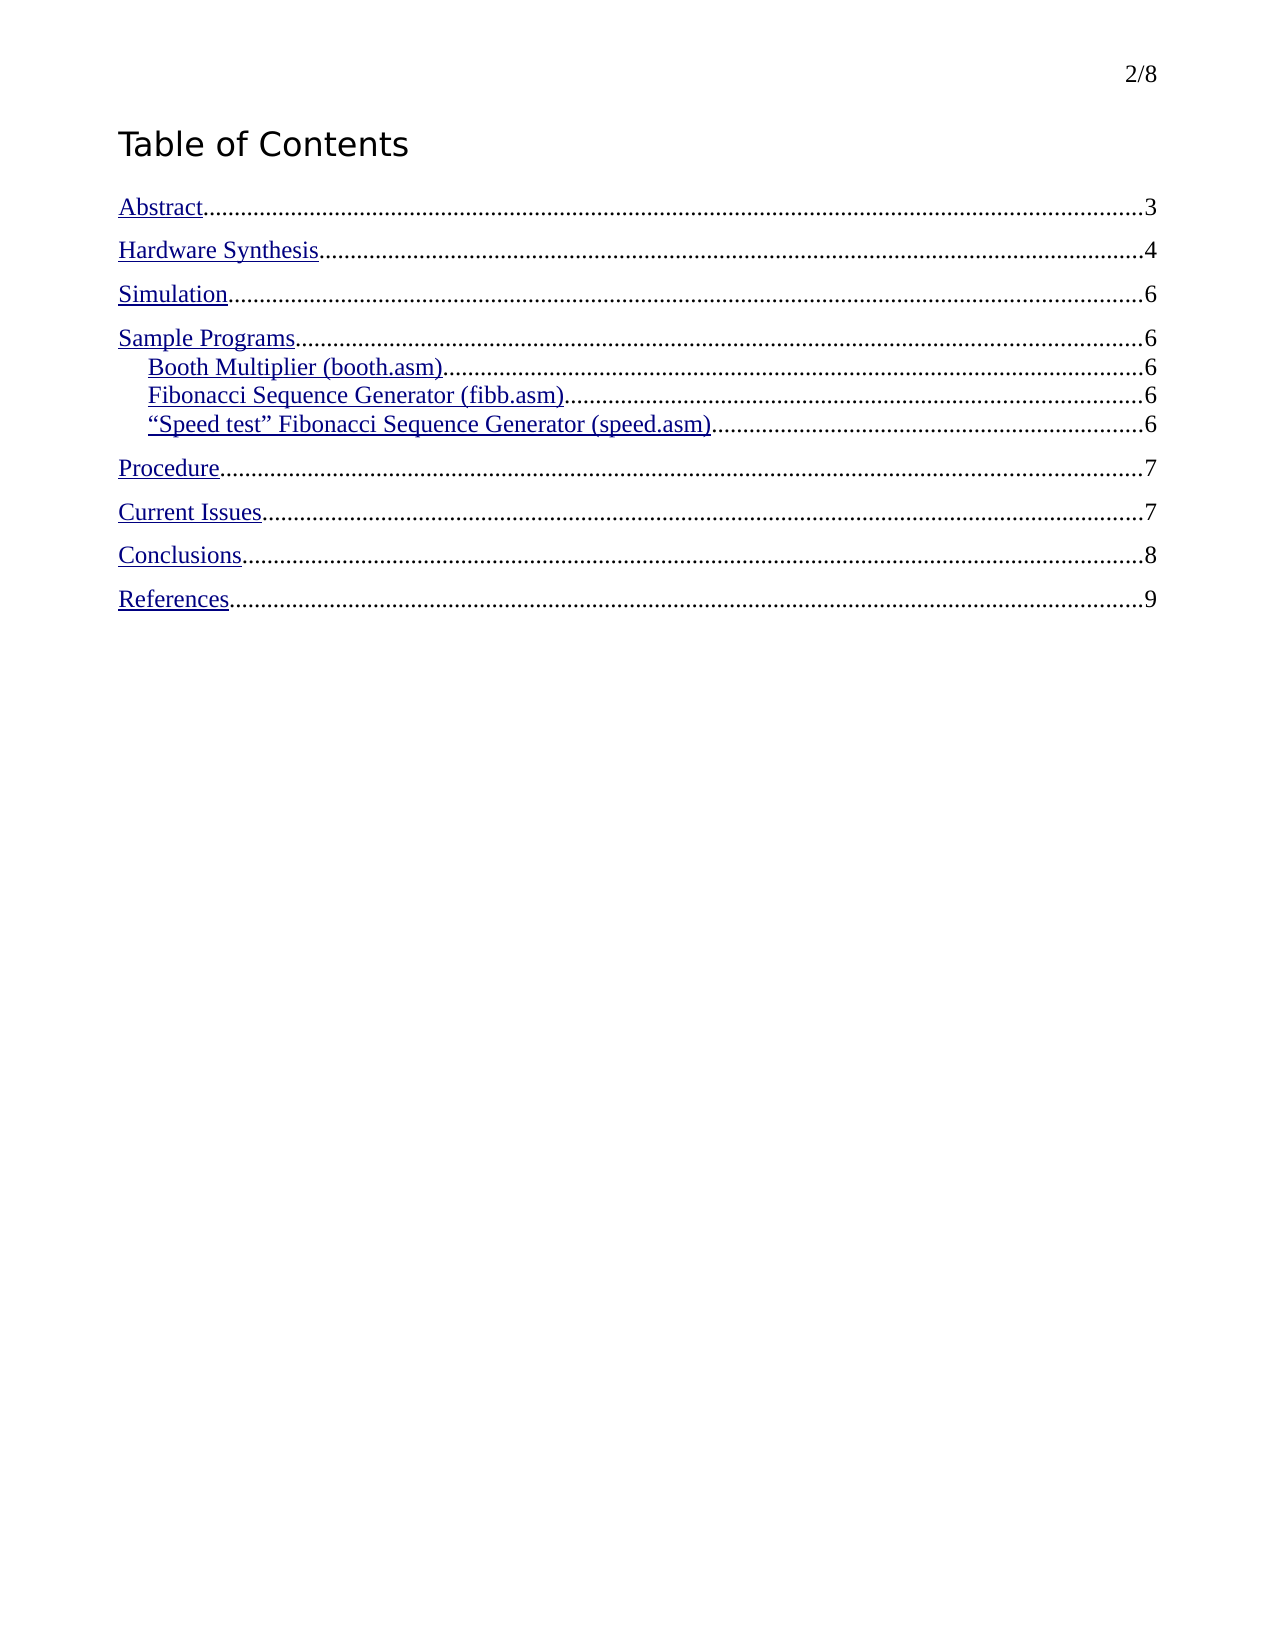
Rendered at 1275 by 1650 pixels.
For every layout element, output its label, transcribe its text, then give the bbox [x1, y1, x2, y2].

text References 9 [118, 584, 1157, 613]
text Booth Multiplier (booth.asm) 6 [148, 352, 1157, 381]
text Hardware Synthesis 4 [118, 236, 1157, 264]
text Sample Programs 6 [118, 323, 1157, 352]
subtitle Table of Contents [118, 125, 1157, 164]
text Current Issues 7 [118, 497, 1157, 526]
text “Speed test” Fibonacci Sequence Generator (speed.asm) 6 [148, 409, 1157, 438]
text Fibonacci Sequence Generator (fibb.asm) 6 [148, 381, 1157, 409]
text Simulation 6 [118, 279, 1157, 308]
text Conclusions 8 [118, 541, 1157, 569]
text Abstract 3 [118, 192, 1157, 221]
text Procedure 7 [118, 453, 1157, 482]
